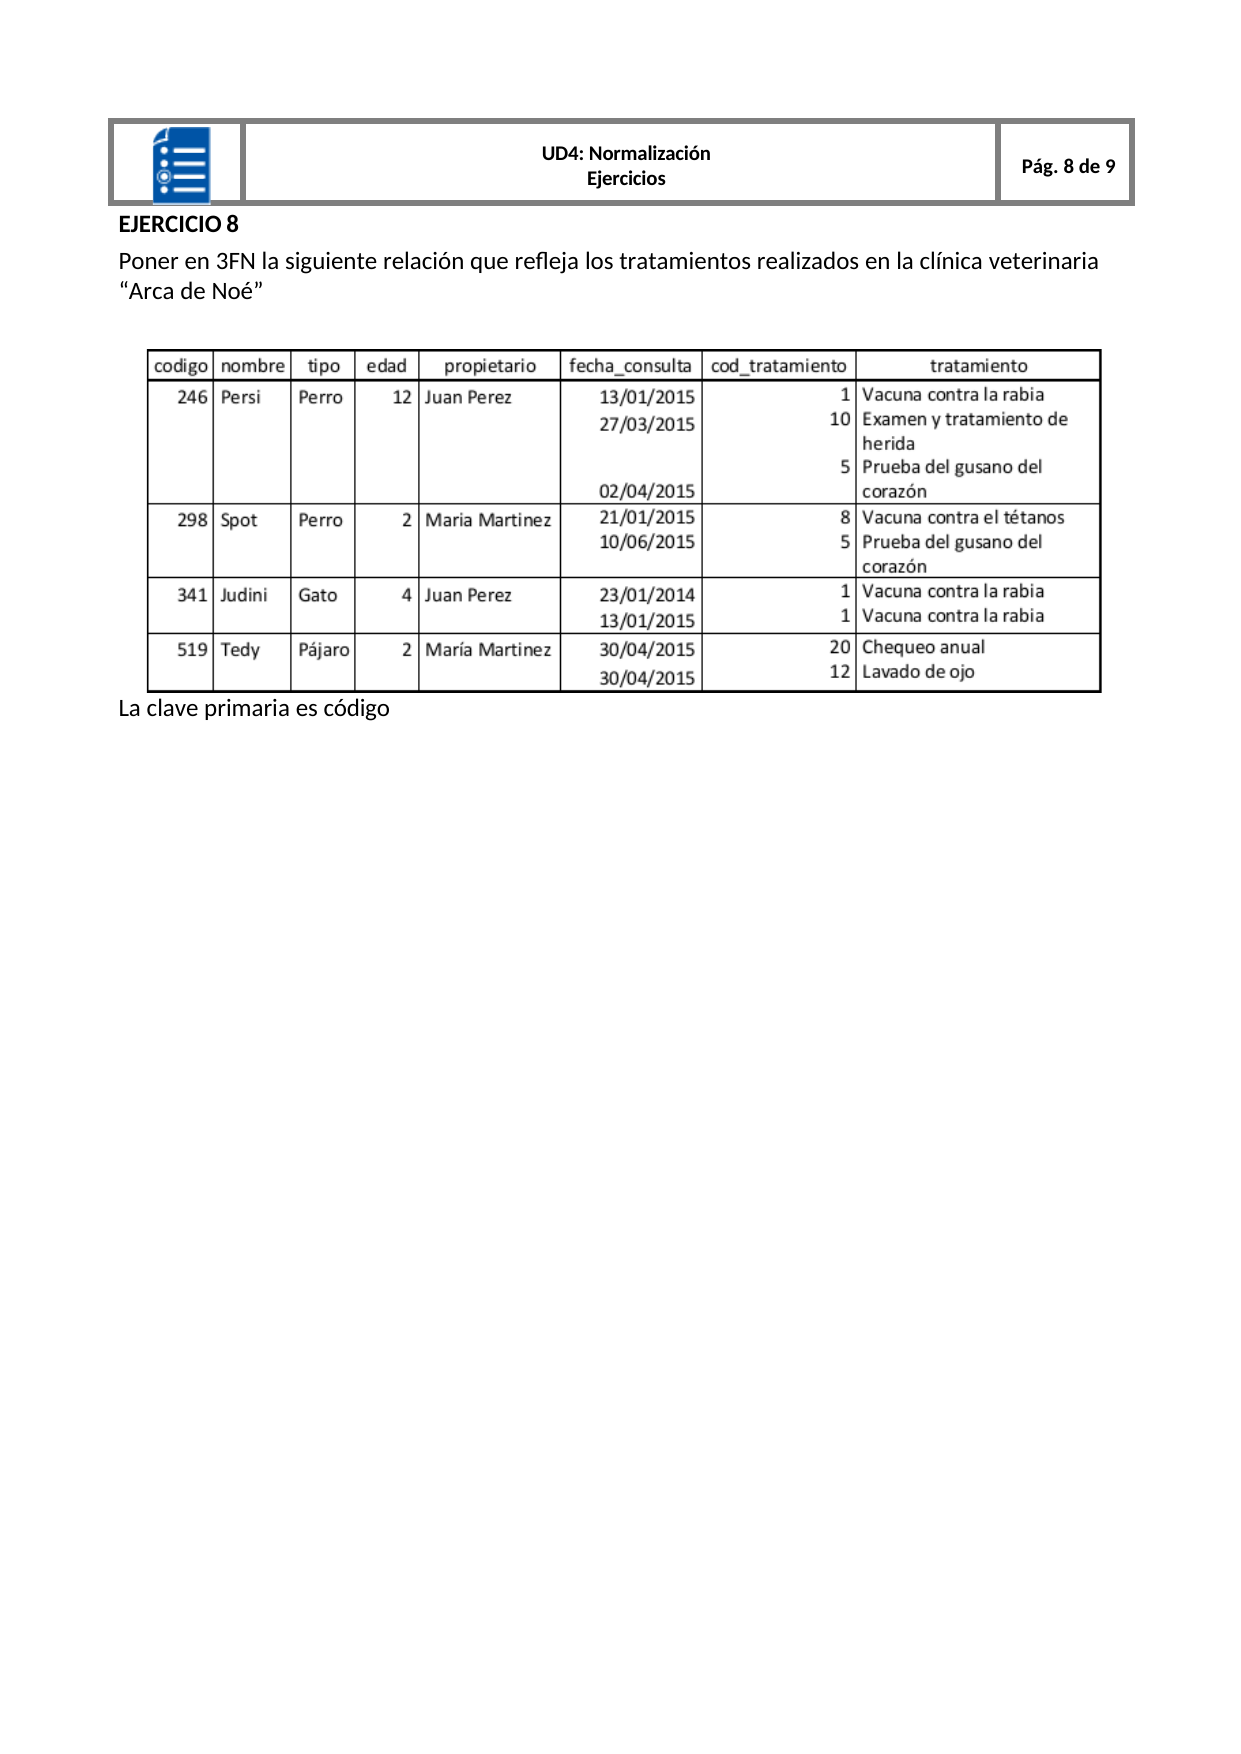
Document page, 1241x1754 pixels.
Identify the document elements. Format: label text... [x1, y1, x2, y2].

subtitle EJERCICIO 8 [118, 208, 1166, 239]
picture [152, 127, 211, 205]
text Poner en 3FN la siguiente relación que refleja los tratamientos realizados en la clínica veterinaria “Arca de Noé” [118, 245, 1114, 306]
text La clave primaria es código [118, 336, 1166, 723]
